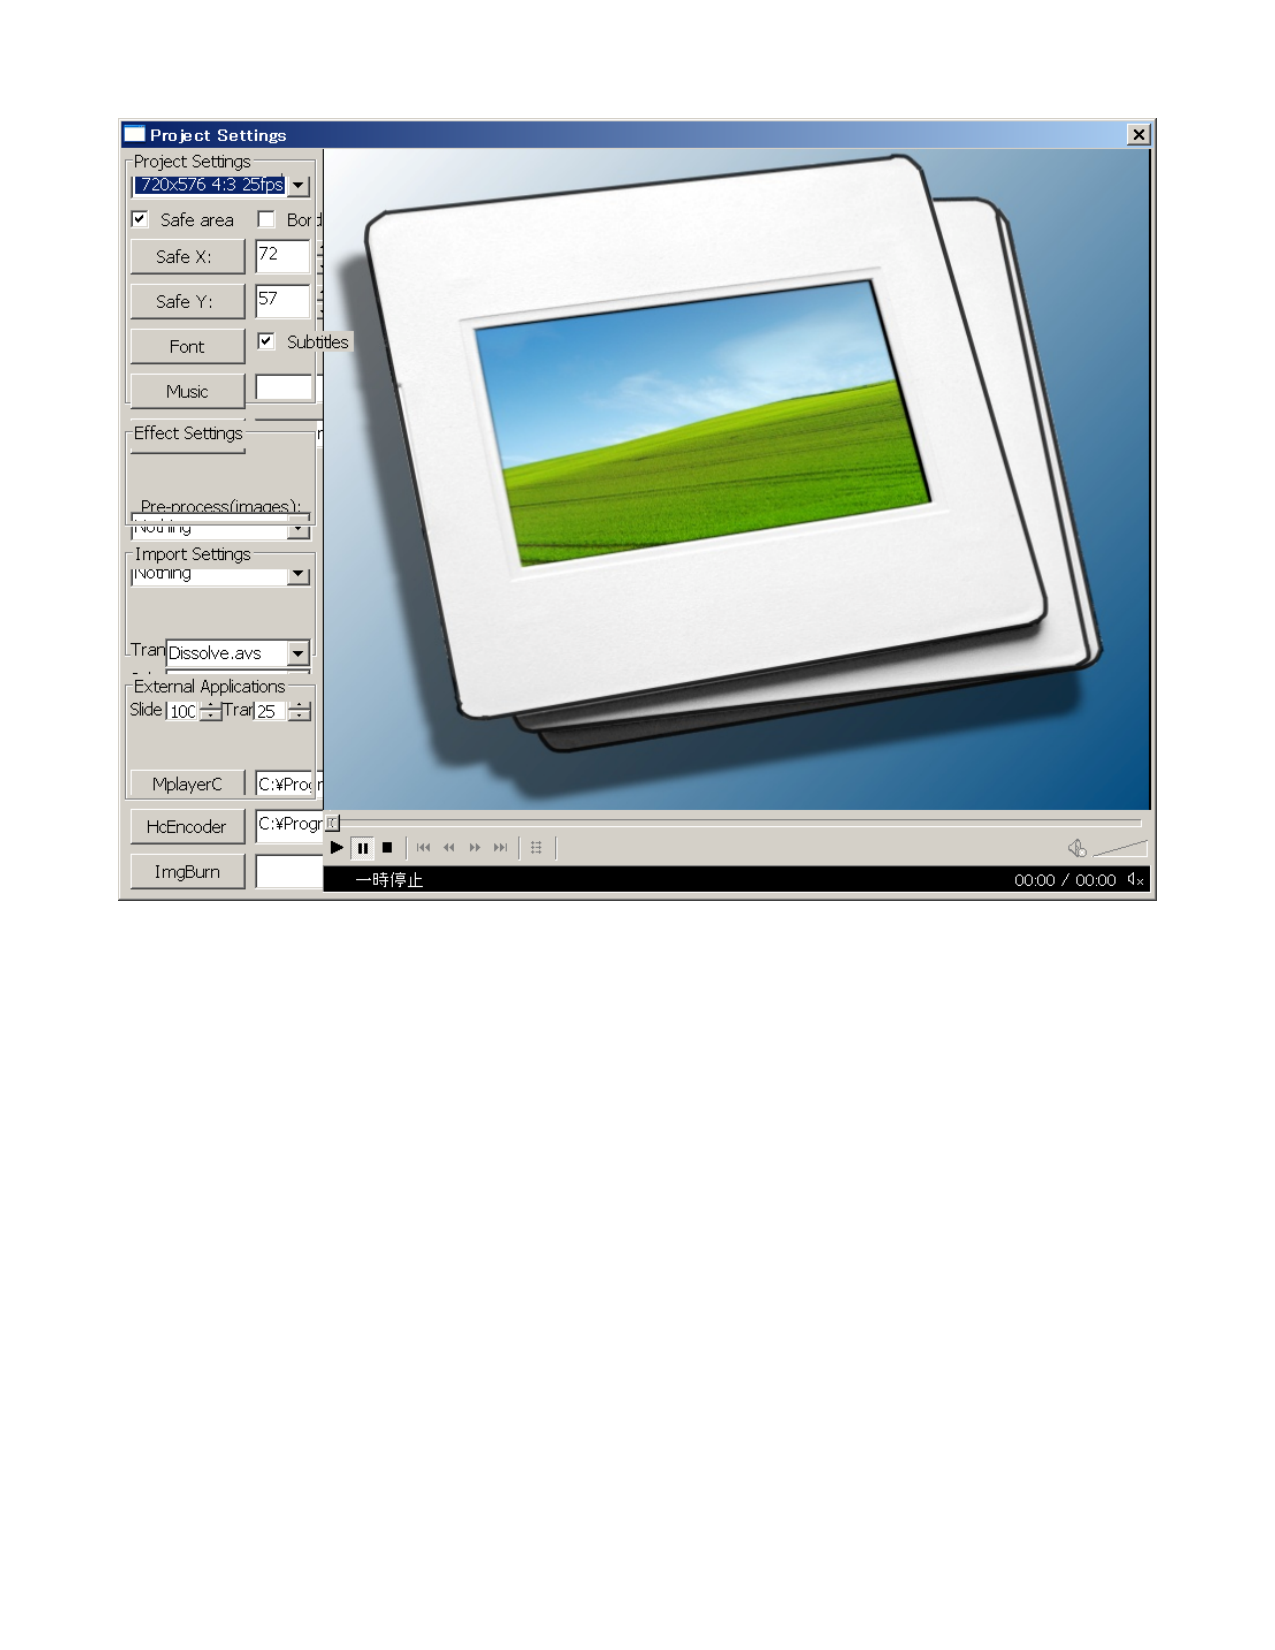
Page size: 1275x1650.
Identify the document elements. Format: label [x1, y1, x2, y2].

picture [118, 118, 1157, 901]
